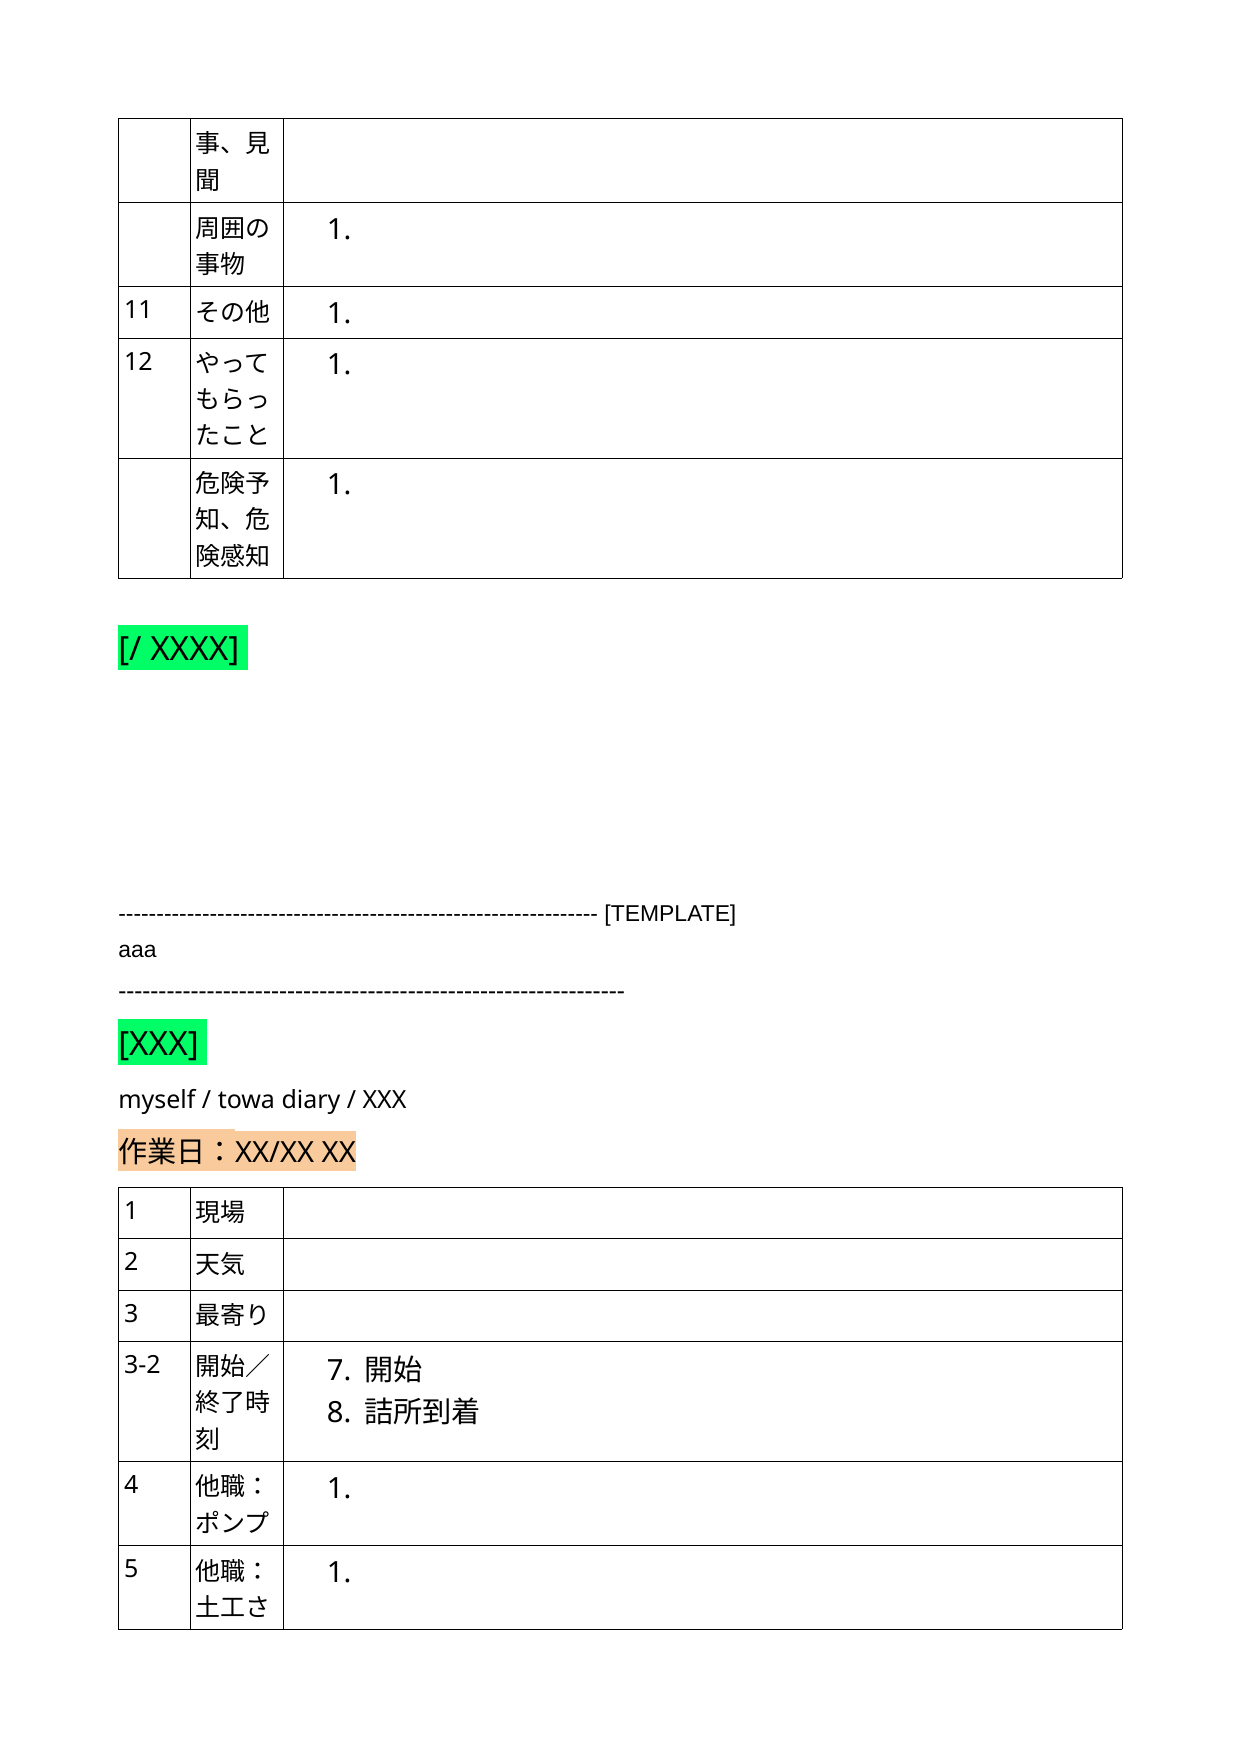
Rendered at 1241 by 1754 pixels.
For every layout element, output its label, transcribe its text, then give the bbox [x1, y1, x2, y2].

table_cell やってもらったこと [191, 339, 283, 458]
text aaa [118, 936, 1122, 962]
table_cell 他職：ポンプ [191, 1462, 283, 1545]
table_cell [284, 339, 1122, 458]
table_cell 周囲の事物 [191, 203, 283, 286]
table_cell [284, 1291, 1122, 1341]
table_cell 危険予知、危険感知 [191, 459, 283, 578]
table_header [284, 1188, 1122, 1238]
table_cell [284, 1546, 1122, 1629]
table_cell [119, 203, 190, 286]
text [XXX] [118, 1019, 1122, 1065]
text 作業日：XX/XX XX [118, 1128, 1122, 1171]
table_cell [119, 119, 190, 202]
table_cell 3 [119, 1291, 190, 1341]
text --------------------------------------------------------------- [118, 972, 1122, 1006]
table_cell [284, 287, 1122, 337]
table_cell 最寄り [191, 1291, 283, 1341]
table_cell その他 [191, 287, 283, 337]
table_cell 4 [119, 1462, 190, 1545]
table_cell 開始／終了時刻 [191, 1342, 283, 1461]
table_cell 12 [119, 339, 190, 458]
text --------------------------------------------------------------- [TEMPLATE] [118, 900, 1122, 926]
table_cell 5 [119, 1546, 190, 1629]
table_cell 他職：土工さ [191, 1546, 283, 1629]
table_cell [284, 459, 1122, 578]
table_cell 3-2 [119, 1342, 190, 1461]
table_header 現場 [191, 1188, 283, 1238]
table_header 1 [119, 1188, 190, 1238]
table_cell [284, 119, 1122, 202]
table_cell 2 [119, 1239, 190, 1289]
table_cell [119, 459, 190, 578]
table_cell 11 [119, 287, 190, 337]
table_cell [284, 1239, 1122, 1289]
table_cell [284, 203, 1122, 286]
table_cell 開始 詰所到着 [284, 1342, 1122, 1461]
table_cell 事、見聞 [191, 119, 283, 202]
table_cell [284, 1462, 1122, 1545]
text [/ XXXX] [118, 625, 1122, 670]
table_cell 天気 [191, 1239, 283, 1289]
text myself / towa diary / XXX [118, 1082, 1122, 1116]
